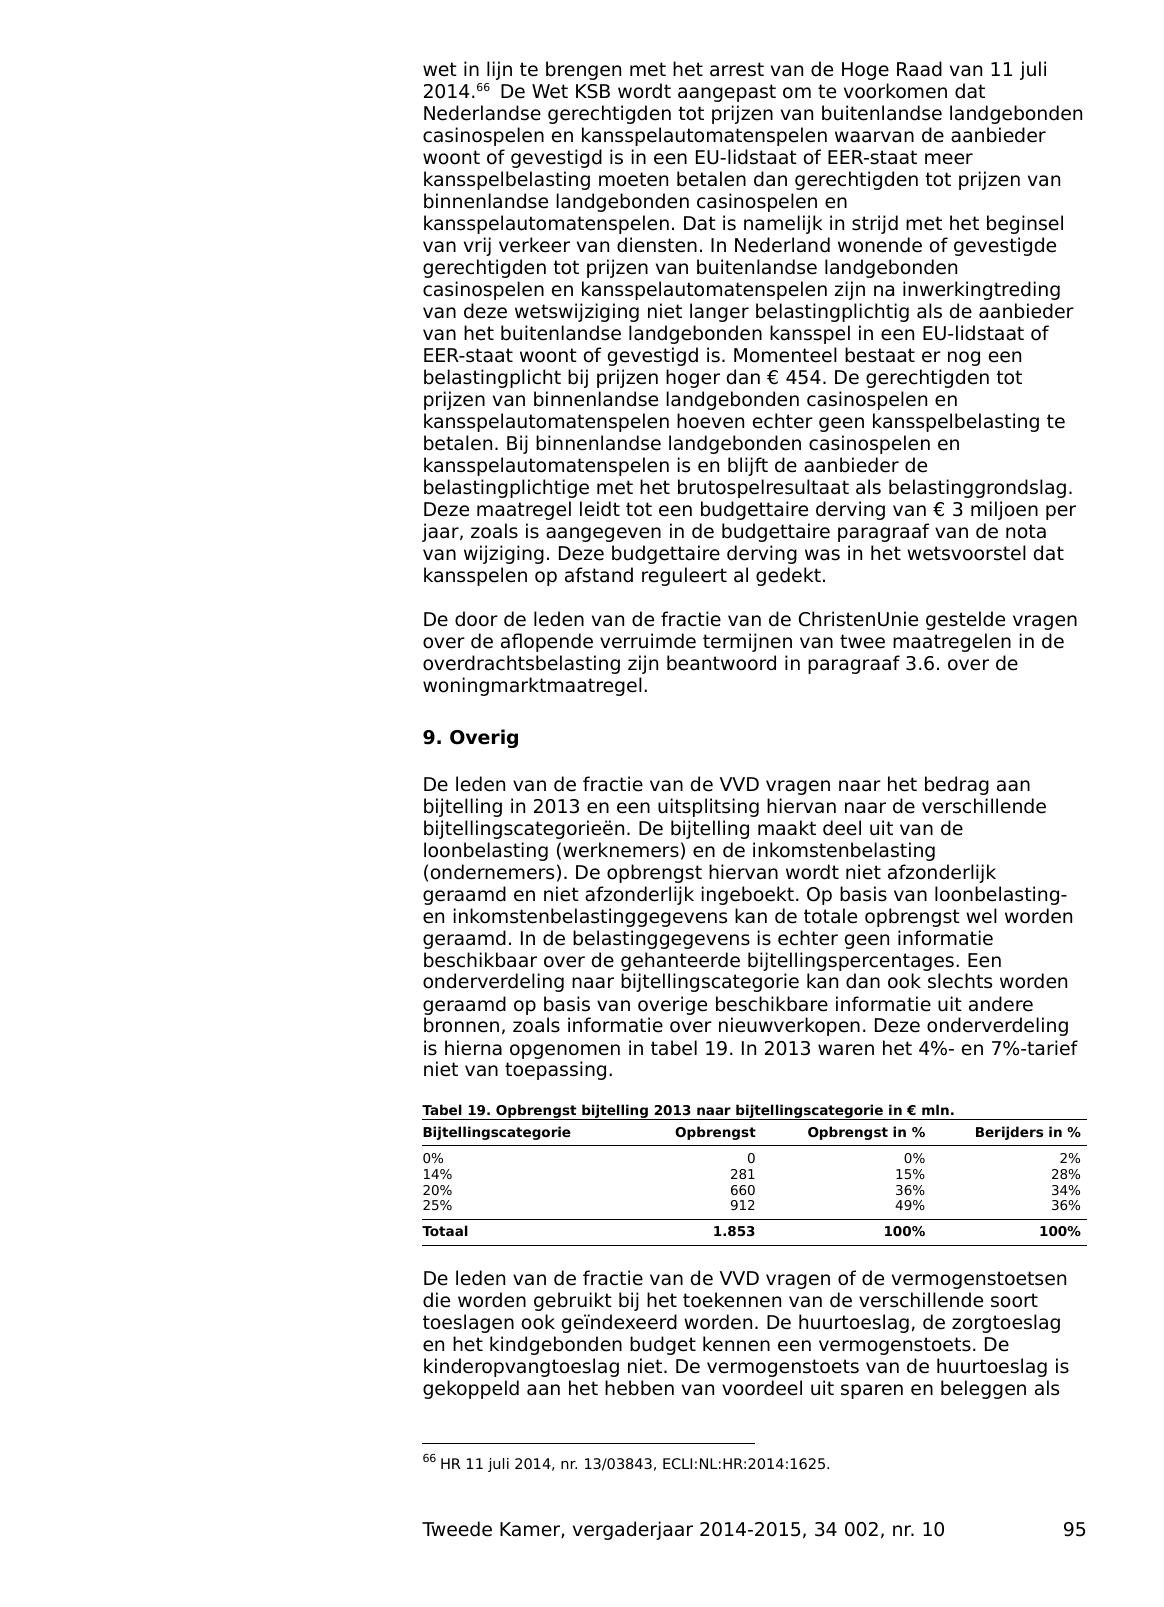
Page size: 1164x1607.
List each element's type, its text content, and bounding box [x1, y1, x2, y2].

text De leden van de fractie van de VVD vragen of de vermogenstoetsen die worden gebruikt bij het toekennen van de verschillende soort toeslagen ook geïndexeerd worden. De huurtoeslag, de zorgtoeslag en het kindgebonden budget kennen een vermogenstoets. De kinderopvangtoeslag niet. De vermogenstoets van de huurtoeslag is gekoppeld aan het hebben van voordeel uit sparen en beleggen als [422, 1268, 1087, 1400]
table_cell 36% [931, 1198, 1087, 1218]
table_cell 100% [931, 1220, 1087, 1244]
table_cell 20% [422, 1182, 634, 1198]
table_cell 36% [761, 1182, 931, 1198]
table_header Tabel 19. Opbrengst bijtelling 2013 naar bijtellingscategorie in € mln. [422, 1103, 1087, 1119]
table_cell 0 [634, 1146, 761, 1167]
text HR 11 juli 2014, nr. 13/03843, ECLI:NL:HR:2014:1625. [422, 1452, 1087, 1474]
table_cell 0% [422, 1146, 634, 1167]
table_cell 49% [761, 1198, 931, 1218]
table_cell Totaal [422, 1220, 634, 1244]
table_cell 100% [761, 1220, 931, 1244]
table_cell Berijders in % [931, 1120, 1087, 1145]
table_cell 281 [634, 1167, 761, 1182]
table_cell 34% [931, 1182, 1087, 1198]
table_cell 14% [422, 1167, 634, 1182]
table_cell 0% [761, 1146, 931, 1167]
text De door de leden van de fractie van de ChristenUnie gestelde vragen over de aflopende verruimde termijnen van twee maatregelen in de overdrachtsbelasting zijn beantwoord in paragraaf 3.6. over de woningmarktmaatregel. [422, 609, 1087, 697]
table_cell 2% [931, 1146, 1087, 1167]
table_cell Bijtellingscategorie [422, 1120, 634, 1145]
table_cell 28% [931, 1167, 1087, 1182]
table_cell 660 [634, 1182, 761, 1198]
table_cell 1.853 [634, 1220, 761, 1244]
table_cell Opbrengst [634, 1120, 761, 1145]
table_cell 912 [634, 1198, 761, 1218]
table_cell 25% [422, 1198, 634, 1218]
table_cell 15% [761, 1167, 931, 1182]
subtitle 9. Overig [422, 727, 1087, 749]
text De leden van de fractie van de VVD vragen naar het bedrag aan bijtelling in 2013 en een uitsplitsing hiervan naar de verschillende bijtellingscategorieën. De bijtelling maakt deel uit van de loonbelasting (werknemers) en de inkomstenbelasting (ondernemers). De opbrengst hiervan wordt niet afzonderlijk geraamd en niet afzonderlijk ingeboekt. Op basis van loonbelasting- en inkomstenbelastinggegevens kan de totale opbrengst wel worden geraamd. In de belastinggegevens is echter geen informatie beschikbaar over de gehanteerde bijtellingspercentages. Een onderverdeling naar bijtellingscategorie kan dan ook slechts worden geraamd op basis van overige beschikbare informatie uit andere bronnen, zoals informatie over nieuwverkopen. Deze onderverdeling is hierna opgenomen in tabel 19. In 2013 waren het 4%- en 7%-tarief niet van toepassing. [422, 774, 1087, 1081]
table_cell Opbrengst in % [761, 1120, 931, 1145]
text wet in lijn te brengen met het arrest van de Hoge Raad van 11 juli 2014. De Wet KSB wordt aangepast om te voorkomen dat Nederlandse gerechtigden tot prijzen van buitenlandse landgebonden casinospelen en kansspelautomatenspelen waarvan de aanbieder woont of gevestigd is in een EU-lidstaat of EER-staat meer kansspelbelasting moeten betalen dan gerechtigden tot prijzen van binnenlandse landgebonden casinospelen en kansspelautomatenspelen. Dat is namelijk in strijd met het beginsel van vrij verkeer van diensten. In Nederland wonende of gevestigde gerechtigden tot prijzen van buitenlandse landgebonden casinospelen en kansspelautomatenspelen zijn na inwerkingtreding van deze wetswijziging niet langer belastingplichtig als de aanbieder van het buitenlandse landgebonden kansspel in een EU-lidstaat of EER-staat woont of gevestigd is. Momenteel bestaat er nog een belastingplicht bij prijzen hoger dan € 454. De gerechtigden tot prijzen van binnenlandse landgebonden casinospelen en kansspelautomatenspelen hoeven echter geen kansspelbelasting te betalen. Bij binnenlandse landgebonden casinospelen en kansspelautomatenspelen is en blijft de aanbieder de belastingplichtige met het brutospelresultaat als belastinggrondslag. Deze maatregel leidt tot een budgettaire derving van € 3 miljoen per jaar, zoals is aangegeven in de budgettaire paragraaf van de nota van wijziging. Deze budgettaire derving was in het wetsvoorstel dat kansspelen op afstand reguleert al gedekt. [422, 59, 1087, 587]
